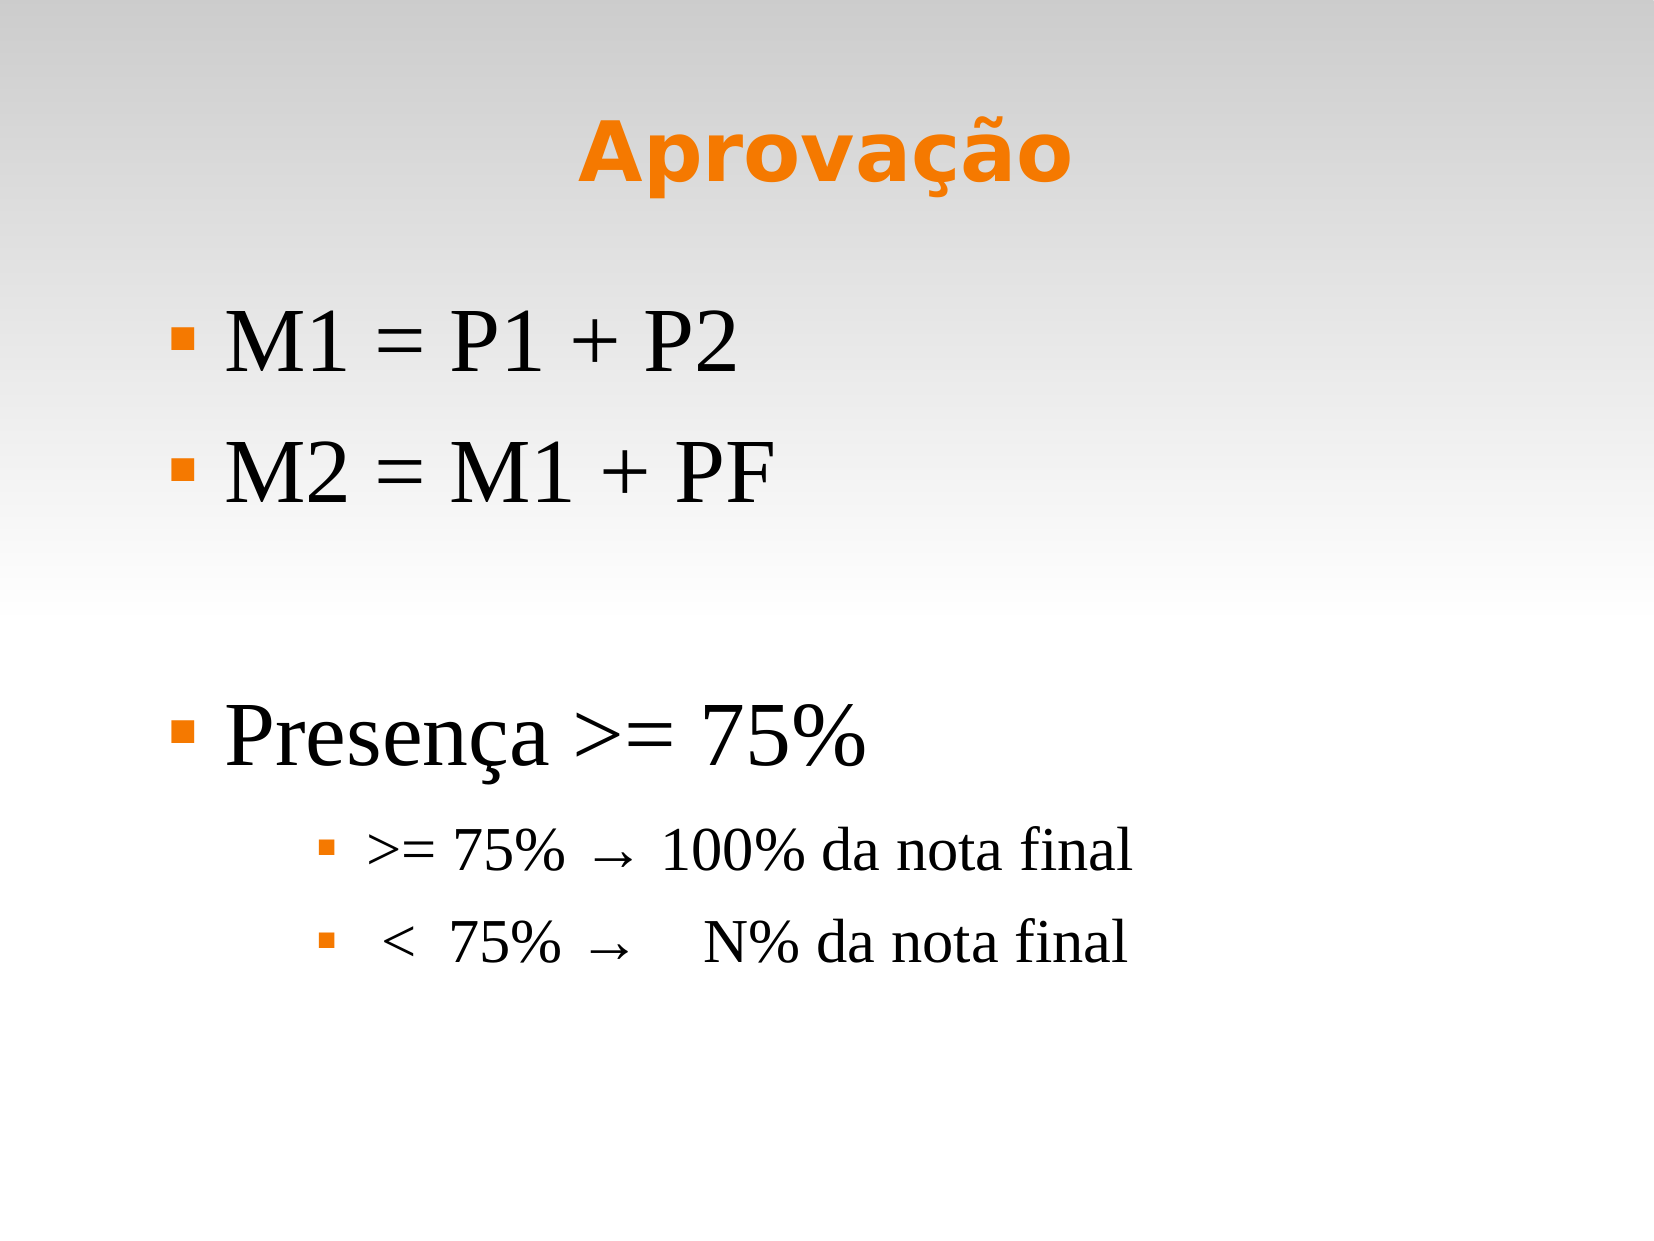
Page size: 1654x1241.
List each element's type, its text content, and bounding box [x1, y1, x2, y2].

title Aprovação [82, 49, 1571, 257]
list M1 = P1 + P2 M2 = M1 + PF Presença >= 75% >= 75% → 100% da nota final < 75% → N% da nota final [82, 290, 1571, 1109]
